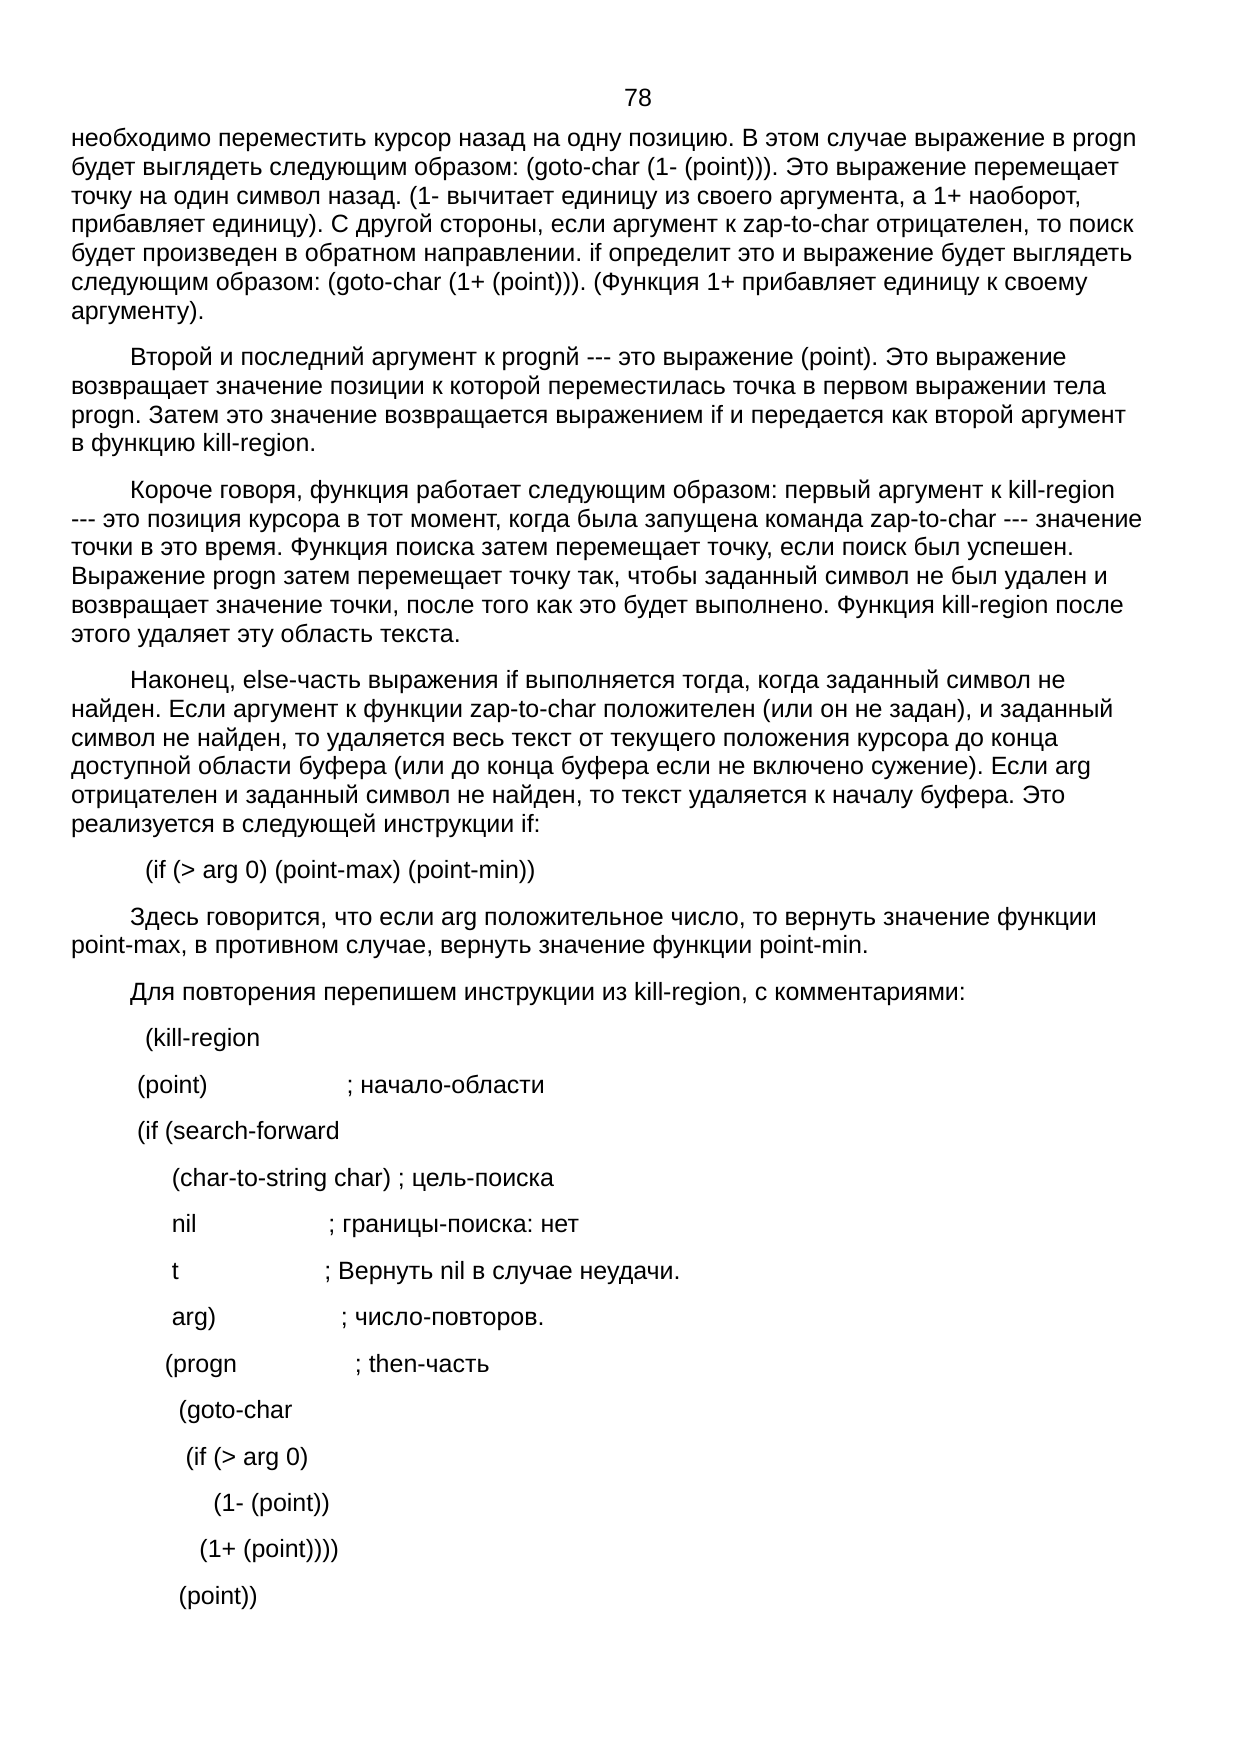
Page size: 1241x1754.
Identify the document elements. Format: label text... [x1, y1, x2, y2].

text (1- (point)) [71, 1488, 1146, 1517]
text Второй и последний аргумент к prognй --- это выражение (point). Это выражение возвращает значение позиции к которой переместилась точка в первом выражении тела progn. Затем это значение возвращается выражением if и передается как второй аргумент в функцию kill-region. [71, 342, 1146, 457]
text Короче говоря, функция работает следующим образом: первый аргумент к kill-region --- это позиция курсора в тот момент, когда была запущена команда zap-to-char --- значение точки в это время. Функция поиска затем перемещает точку, если поиск был успешен. Выражение progn затем перемещает точку так, чтобы заданный символ не был удален и возвращает значение точки, после того как это будет выполнено. Функция kill-region после этого удаляет эту область текста. [71, 475, 1146, 647]
text nil ; границы-поиска: нет [71, 1209, 1146, 1238]
text (point) ; начало-области [71, 1070, 1146, 1099]
text (progn ; then-часть [71, 1349, 1146, 1377]
text (point)) [71, 1581, 1146, 1610]
text (goto-char [71, 1395, 1146, 1424]
text Наконец, else-часть выражения if выполняется тогда, когда заданный символ не найден. Если аргумент к функции zap-to-char положителен (или он не задан), и заданный символ не найден, то удаляется весь текст от текущего положения курсора до конца доступной области буфера (или до конца буфера если не включено сужение). Если arg отрицателен и заданный символ не найден, то текст удаляется к началу буфера. Это реализуется в следующей инструкции if: [71, 665, 1146, 838]
text (1+ (point)))) [71, 1534, 1146, 1563]
text (char-to-string char) ; цель-поиска [71, 1163, 1146, 1192]
text Для повторения перепишем инструкции из kill-region, с комментариями: [71, 977, 1146, 1006]
text (if (> arg 0) (point-max) (point-min)) [71, 855, 1146, 884]
text (if (> arg 0) [71, 1442, 1146, 1470]
text необходимо переместить курсор назад на одну позицию. В этом случае выражение в progn будет выглядеть следующим образом: (goto-char (1- (point))). Это выражение перемещает точку на один символ назад. (1- вычитает единицу из своего аргумента, а 1+ наоборот, прибавляет единицу). С другой стороны, если аргумент к zap-to-char отрицателен, то поиск будет произведен в обратном направлении. if определит это и выражение будет выглядеть следующим образом: (goto-char (1+ (point))). (Функция 1+ прибавляет единицу к своему аргументу). [71, 123, 1146, 324]
text (kill-region [71, 1023, 1146, 1052]
text (if (search-forward [71, 1116, 1146, 1145]
text t ; Вернуть nil в случае неудачи. [71, 1256, 1146, 1284]
text Здесь говорится, что если arg положительное число, то вернуть значение функции point-max, в противном случае, вернуть значение функции point-min. [71, 902, 1146, 959]
text arg) ; число-повторов. [71, 1302, 1146, 1331]
